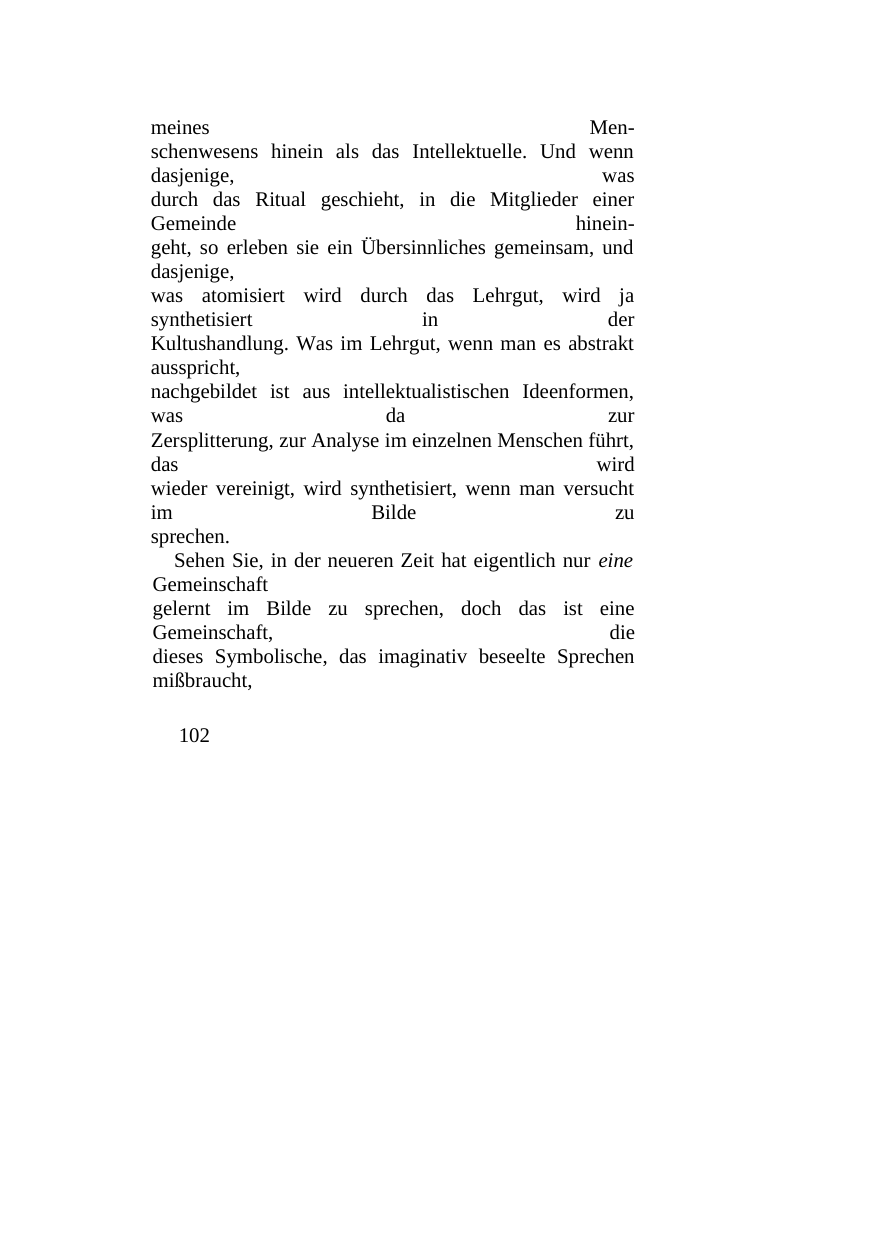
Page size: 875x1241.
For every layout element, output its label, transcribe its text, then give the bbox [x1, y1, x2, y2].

text 102 [178, 723, 635, 747]
text meines Men- schenwesens hinein als das Intellektuelle. Und wenn dasjenige, was durch das Ritual geschieht, in die Mitglieder einer Gemeinde hinein- geht, so erleben sie ein Übersinnliches gemeinsam, und dasjenige, was atomisiert wird durch das Lehrgut, wird ja synthetisiert in der Kultushandlung. Was im Lehrgut, wenn man es abstrakt ausspricht, nachgebildet ist aus intellektualistischen Ideenformen, was da zur Zersplitterung, zur Analyse im einzelnen Menschen führt, das wird wieder vereinigt, wird synthetisiert, wenn man versucht im Bilde zu sprechen. [151, 115, 634, 548]
text Sehen Sie, in der neueren Zeit hat eigentlich nur eine Gemeinschaft gelernt im Bilde zu sprechen, doch das ist eine Gemeinschaft, die dieses Symbolische, das imaginativ beseelte Sprechen mißbraucht, [152, 548, 635, 692]
